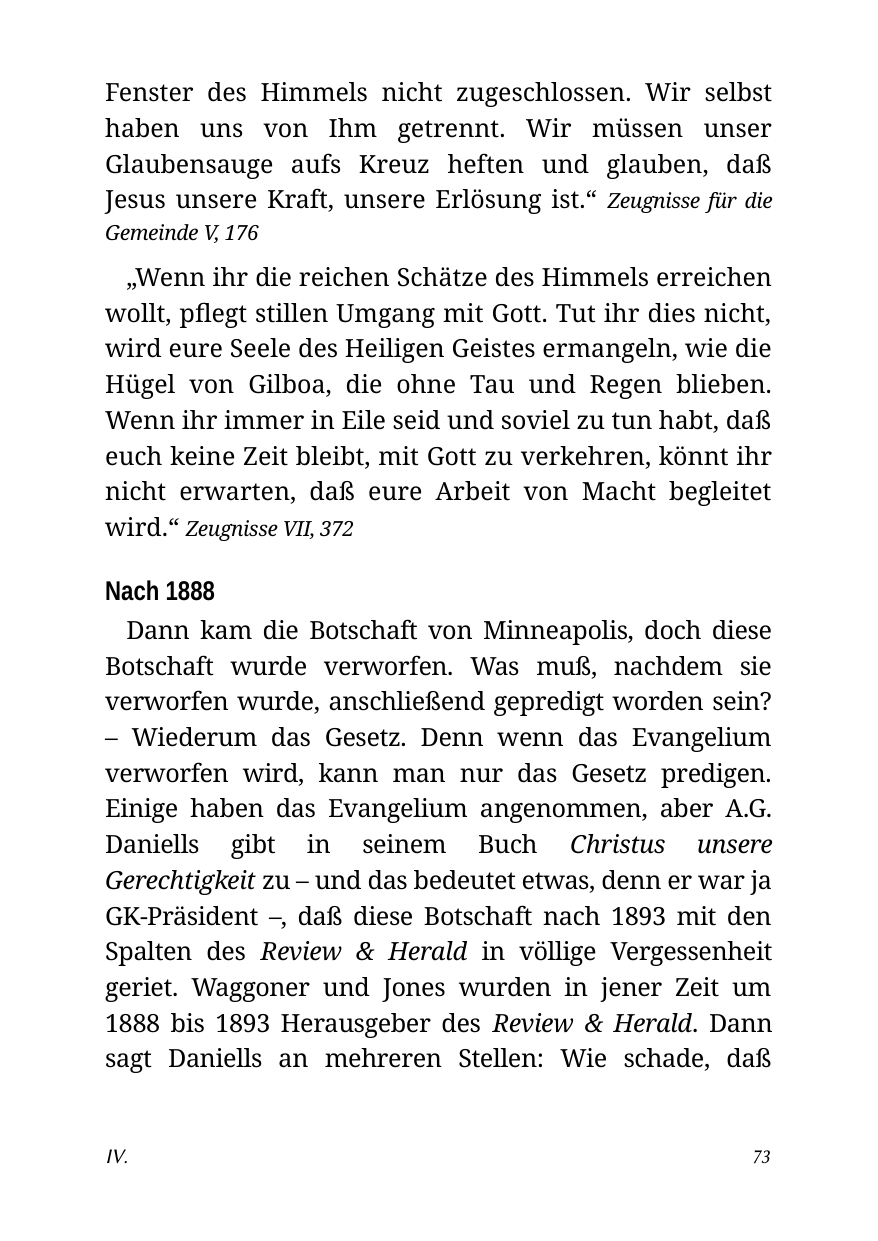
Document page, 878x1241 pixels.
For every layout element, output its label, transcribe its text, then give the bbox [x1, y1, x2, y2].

text Fenster des Himmels nicht zugeschlossen. Wir selbst haben uns von Ihm getrennt. Wir müssen unser Glaubensauge aufs Kreuz heften und glauben, daß Jesus unsere Kraft, unsere Erlösung ist.“ Zeugnisse für die Gemeinde V, 176 [105, 75, 772, 246]
text Dann kam die Botschaft von Minneapolis, doch diese Botschaft wurde verworfen. Was muß, nachdem sie verworfen wurde, anschließend gepredigt worden sein? – Wiederum das Gesetz. Denn wenn das Evangelium verworfen wird, kann man nur das Gesetz predigen. Einige haben das Evangelium angenommen, aber A.G. Daniells gibt in seinem Buch Christus unsere Gerechtigkeit zu – und das bedeutet etwas, denn er war ja GK-Präsident –, daß diese Botschaft nach 1893 mit den Spalten des Review & Herald in völlige Vergessenheit geriet. Waggoner und Jones wurden in jener Zeit um 1888 bis 1893 Herausgeber des Review & Herald. Dann sagt Daniells an mehreren Stellen: Wie schade, daß [105, 612, 772, 1075]
text „Wenn ihr die reichen Schätze des Himmels erreichen wollt, pflegt stillen Umgang mit Gott. Tut ihr dies nicht, wird eure Seele des Heiligen Geistes ermangeln, wie die Hügel von Gilboa, die ohne Tau und Regen blieben. Wenn ihr immer in Eile seid und soviel zu tun habt, daß euch keine Zeit bleibt, mit Gott zu verkehren, könnt ihr nicht erwarten, daß eure Arbeit von Macht begleitet wird.“ Zeugnisse VII, 372 [105, 259, 772, 544]
subtitle Nach 1888 [105, 575, 772, 606]
